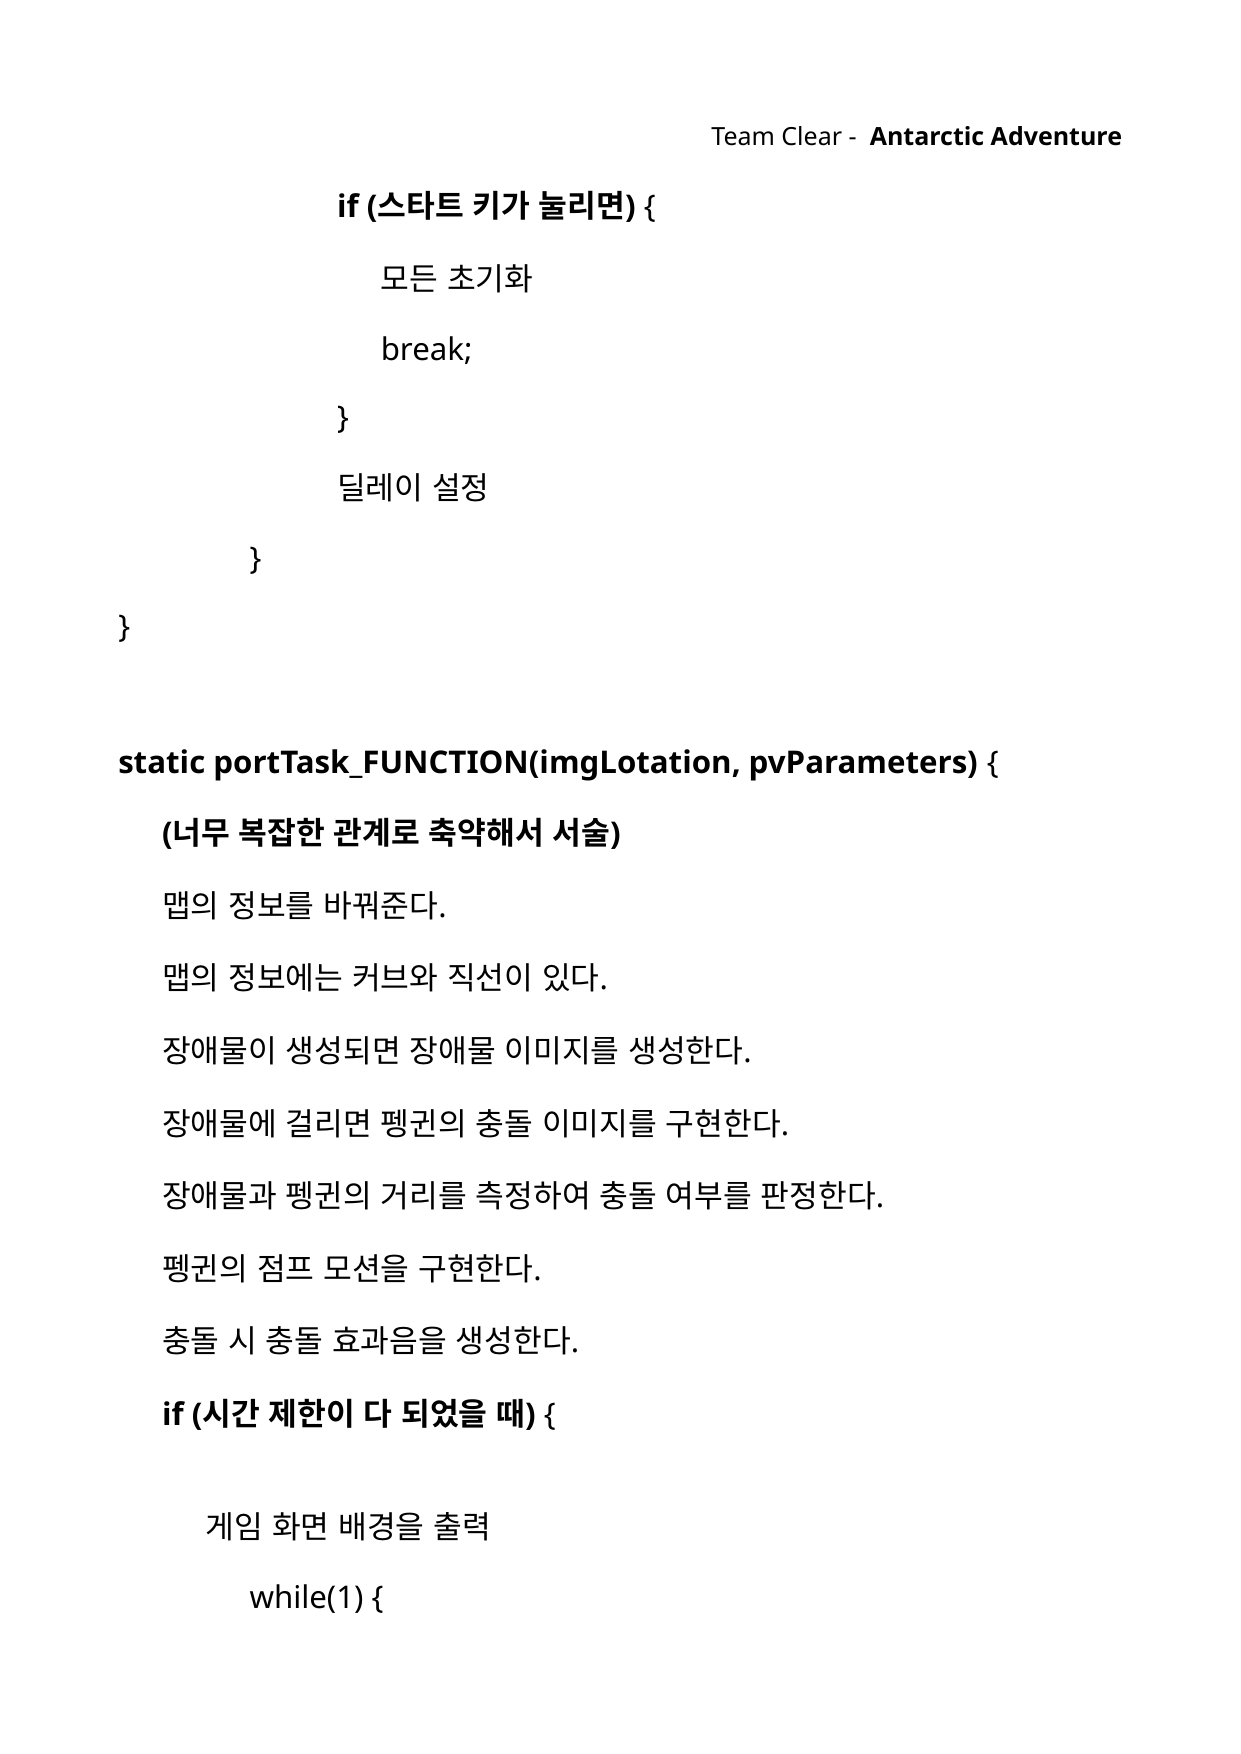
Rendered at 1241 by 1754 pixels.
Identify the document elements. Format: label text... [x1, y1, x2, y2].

text 맵의 정보에는 커브와 직선이 있다. [118, 953, 1122, 999]
text 장애물이 생성되면 장애물 이미지를 생성한다. [118, 1026, 1122, 1071]
text while(1) { [118, 1575, 1122, 1618]
text static portTask_FUNCTION(imgLotation, pvParameters) { [118, 740, 1122, 783]
text } [118, 395, 1122, 438]
text 게임 화면 배경을 출력 [118, 1503, 1122, 1548]
text 충돌 시 충돌 효과음을 생성한다. [118, 1316, 1122, 1362]
text break; [118, 327, 1122, 369]
text 모든 초기화 [118, 254, 1122, 300]
text } [118, 536, 1122, 578]
text 맵의 정보를 바꿔준다. [118, 881, 1122, 926]
text if (스타트 키가 눌리면) { [118, 182, 1122, 227]
text 장애물에 걸리면 펭귄의 충돌 이미지를 구현한다. [118, 1099, 1122, 1144]
text } [118, 604, 1122, 646]
text 장애물과 펭귄의 거리를 측정하여 충돌 여부를 판정한다. [118, 1171, 1122, 1217]
text if (시간 제한이 다 되었을 때) { [118, 1389, 1122, 1434]
text 딜레이 설정 [118, 463, 1122, 508]
text 펭귄의 점프 모션을 구현한다. [118, 1244, 1122, 1289]
text (너무 복잡한 관계로 축약해서 서술) [118, 808, 1122, 854]
